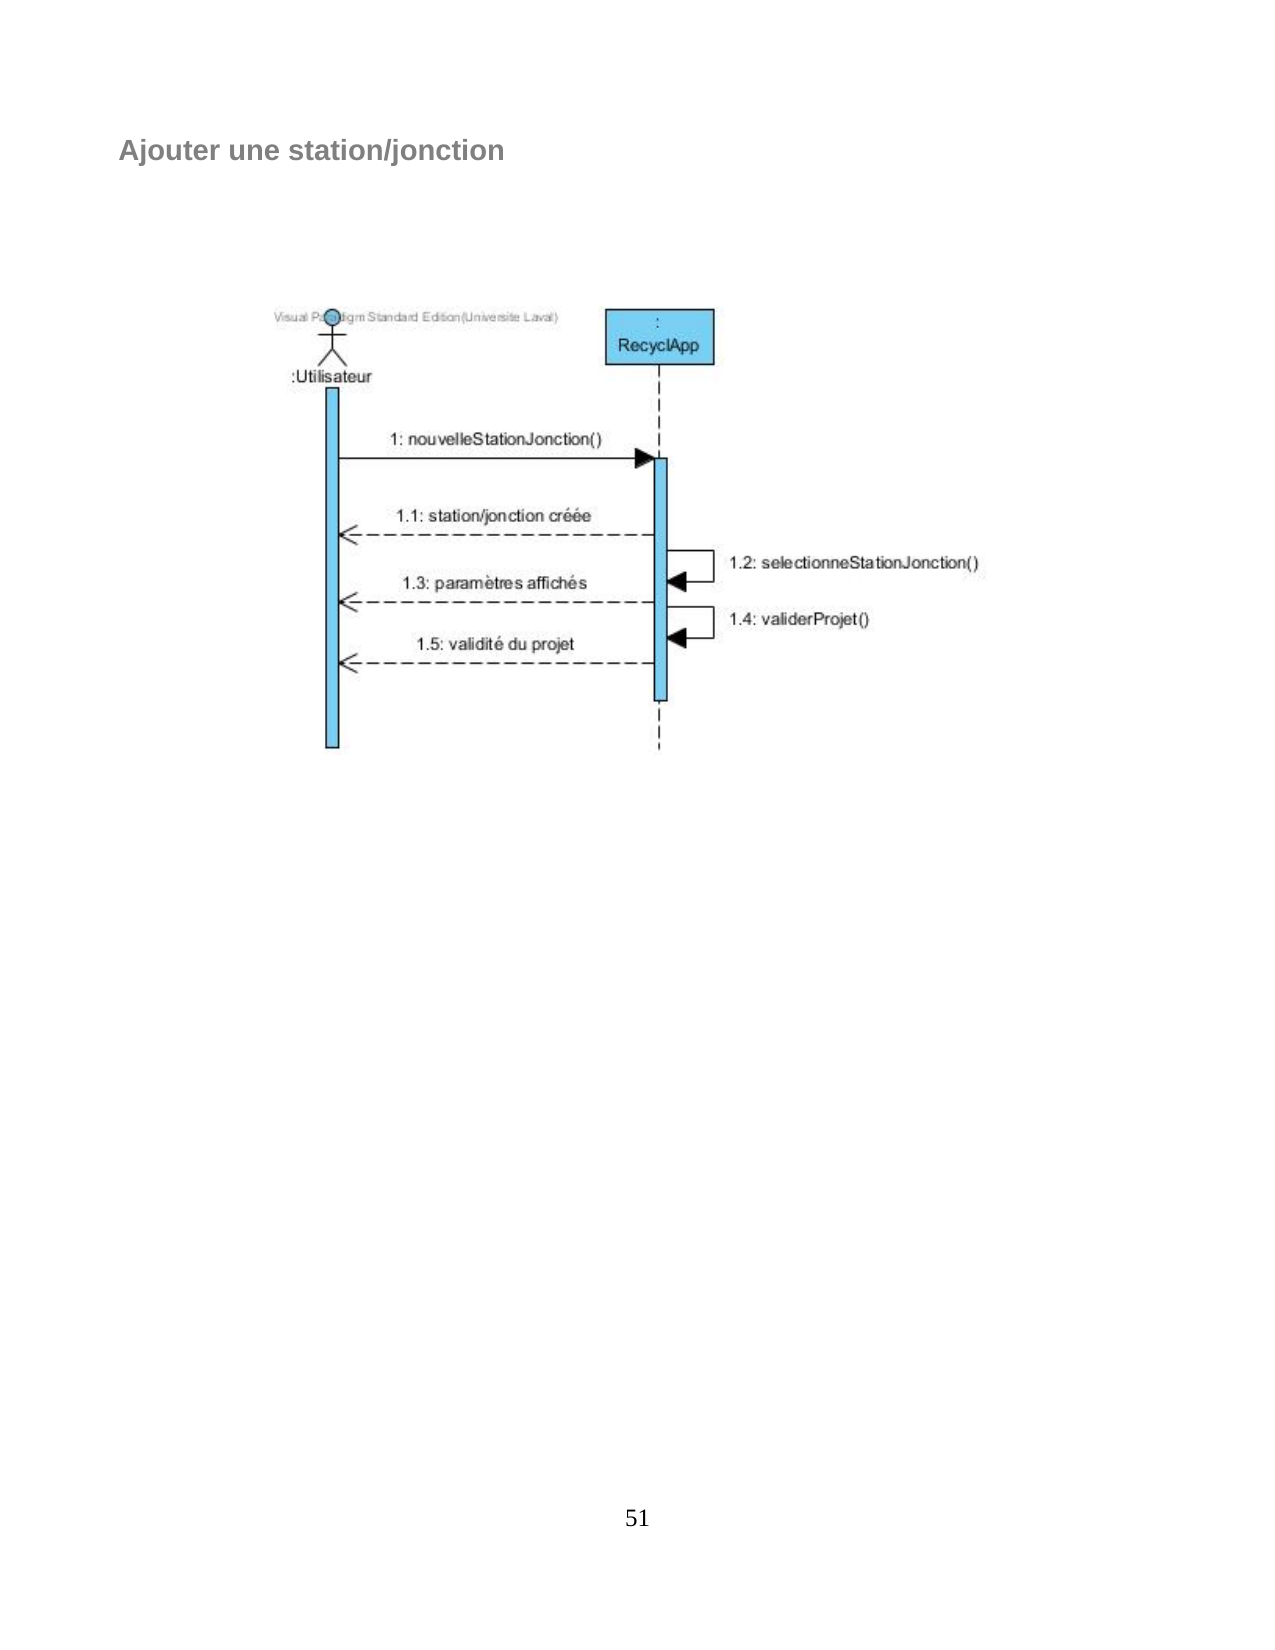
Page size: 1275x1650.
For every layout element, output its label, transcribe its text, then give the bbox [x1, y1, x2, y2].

subtitle Ajouter une station/jonction [118, 133, 1157, 166]
picture [274, 306, 1001, 755]
